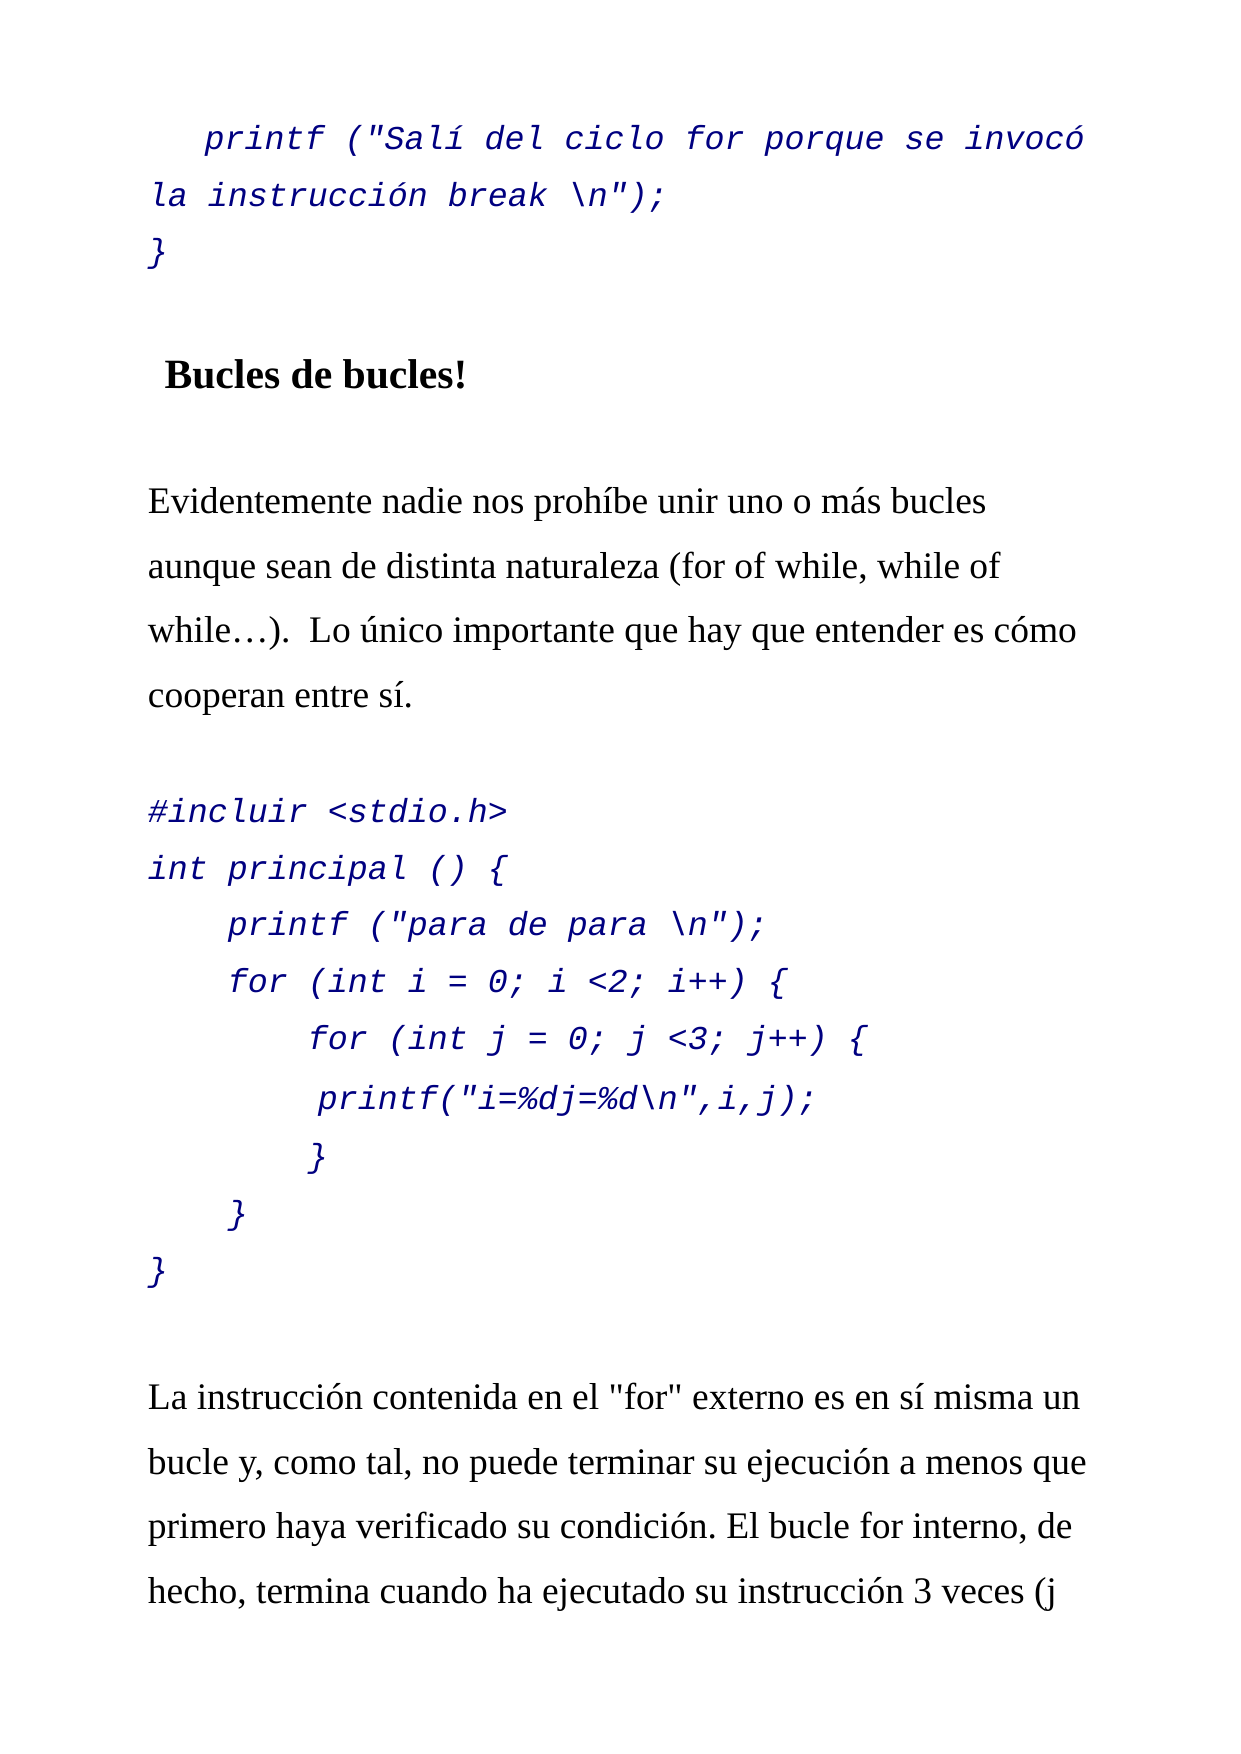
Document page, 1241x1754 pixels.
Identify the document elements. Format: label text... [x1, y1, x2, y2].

text } [148, 1253, 1093, 1291]
text #incluir <stdio.h> [148, 795, 1093, 832]
text } [148, 235, 1093, 273]
text } [148, 1197, 1093, 1234]
text Bucles de bucles! [148, 349, 1093, 397]
text for (int j = 0; j <3; j++) { [148, 1021, 1093, 1059]
text Evidentemente nadie nos prohíbe unir uno o más bucles aunque sean de distinta naturaleza (for of while, while of while…). Lo único importante que hay que entender es cómo cooperan entre sí. [148, 478, 1093, 716]
text printf ("para de para \n"); [148, 908, 1093, 946]
text int principal () { [148, 851, 1093, 889]
text } [148, 1140, 1093, 1178]
text printf ("Salí del ciclo for porque se invocó la instrucción break \n"); [148, 118, 1093, 216]
text La instrucción contenida en el "for" externo es en sí misma un bucle y, como tal, no puede terminar su ejecución a menos que primero haya verificado su condición. El bucle for interno, de hecho, termina cuando ha ejecutado su instrucción 3 veces (j [148, 1374, 1093, 1612]
text printf("i=%dj=%d\n",i,j); [148, 1078, 1093, 1119]
text for (int i = 0; i <2; i++) { [148, 965, 1093, 1002]
